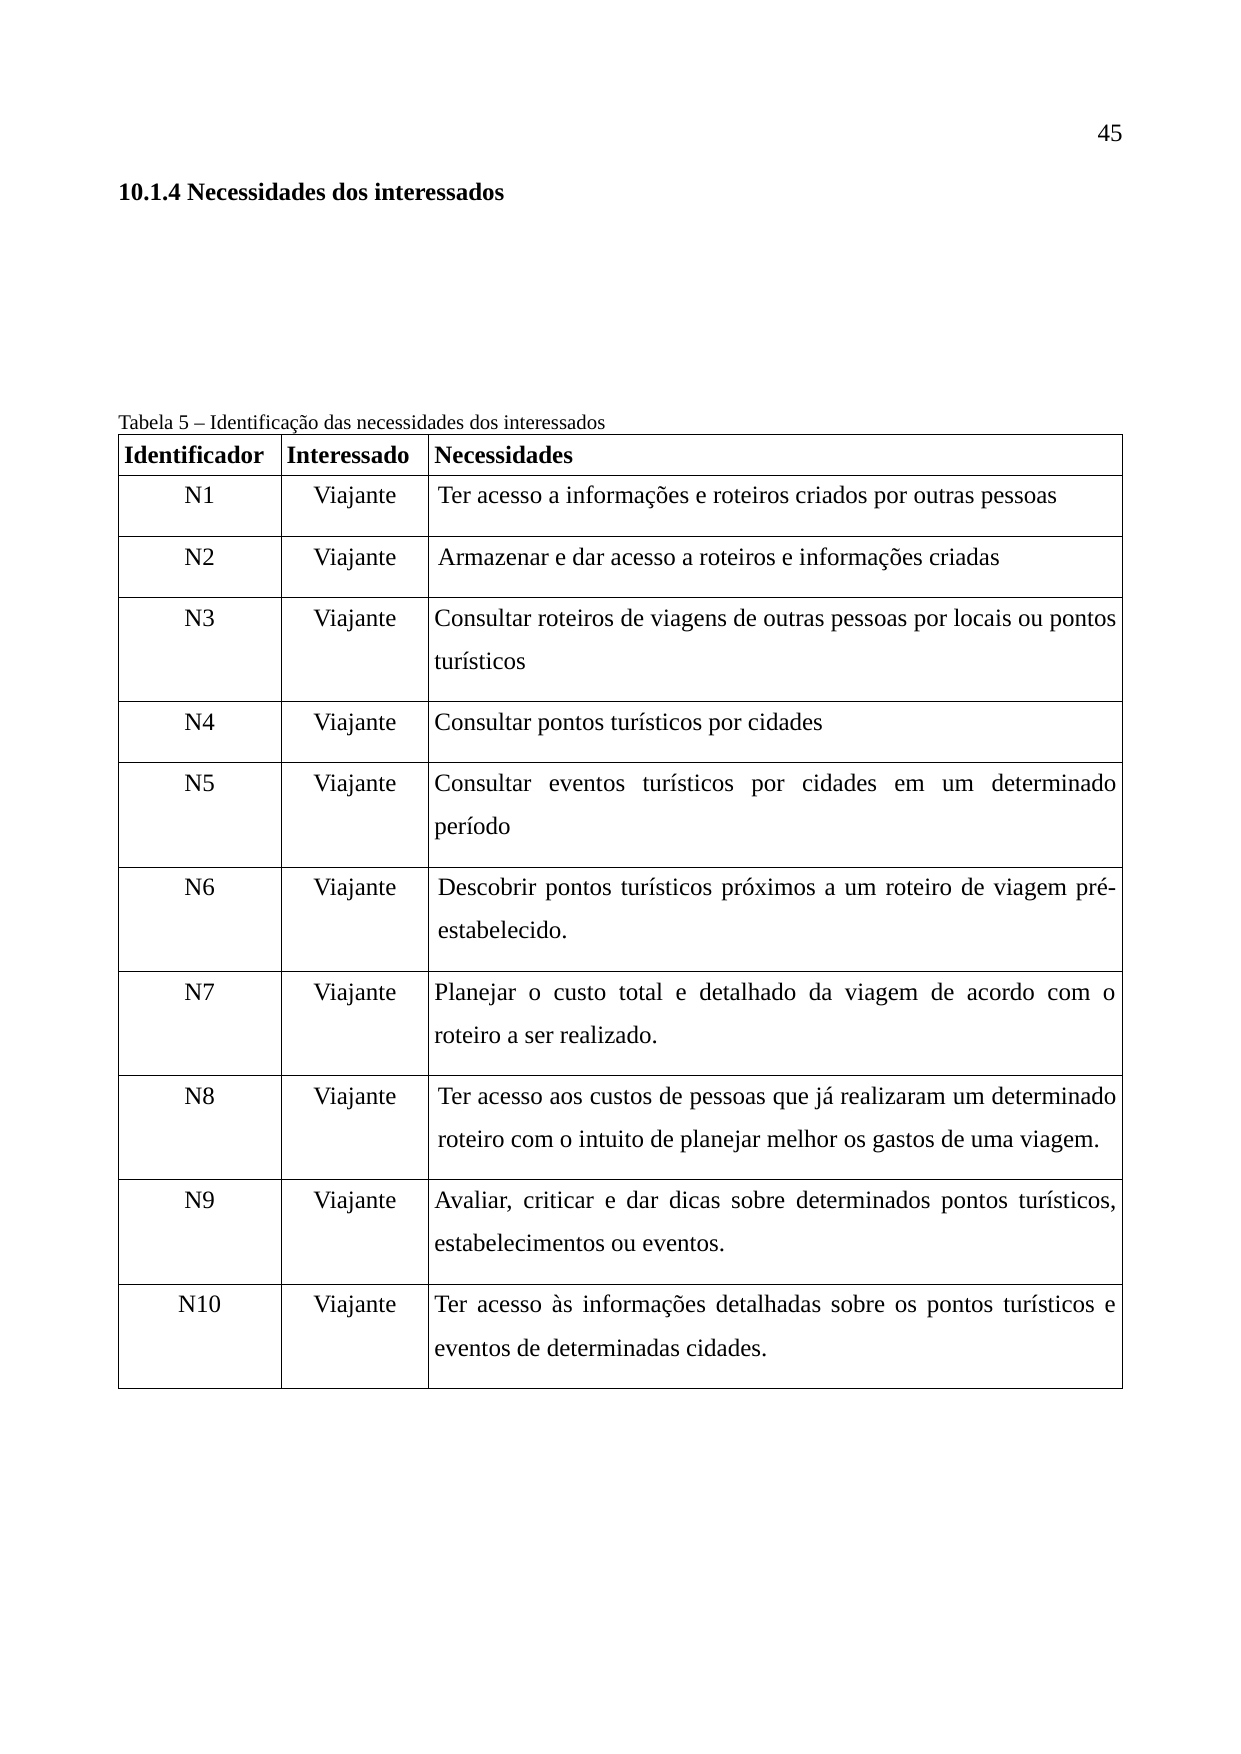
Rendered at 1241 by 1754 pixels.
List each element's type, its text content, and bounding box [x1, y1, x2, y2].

table_cell Viajante [282, 972, 428, 1075]
table_header Interessado [282, 435, 428, 474]
table_cell Viajante [282, 1180, 428, 1284]
table_header Necessidades [429, 435, 1122, 474]
table_cell Armazenar e dar acesso a roteiros e informações criadas [429, 537, 1122, 597]
table_cell N2 [119, 537, 281, 597]
table_cell N7 [119, 972, 281, 1075]
table_cell N8 [119, 1076, 281, 1179]
table_header Identificador [119, 435, 281, 474]
table_cell N10 [119, 1285, 281, 1388]
table_cell N1 [119, 476, 281, 536]
table_cell Viajante [282, 702, 428, 762]
table_cell Viajante [282, 537, 428, 597]
table_cell Consultar roteiros de viagens de outras pessoas por locais ou pontos turísticos [429, 598, 1122, 701]
table_cell N4 [119, 702, 281, 762]
table_cell N5 [119, 763, 281, 867]
table_cell Consultar pontos turísticos por cidades [429, 702, 1122, 762]
table_cell Viajante [282, 598, 428, 701]
table_cell N3 [119, 598, 281, 701]
table_cell N6 [119, 868, 281, 971]
table_cell Consultar eventos turísticos por cidades em um determinado período [429, 763, 1122, 867]
table_cell Ter acesso aos custos de pessoas que já realizaram um determinado roteiro com o intuito de planejar melhor os gastos de uma viagem. [429, 1076, 1122, 1179]
table_cell Viajante [282, 868, 428, 971]
table_cell Avaliar, criticar e dar dicas sobre determinados pontos turísticos, estabelecimentos ou eventos. [429, 1180, 1122, 1284]
table_cell Viajante [282, 763, 428, 867]
table_cell Viajante [282, 1076, 428, 1179]
table_cell Descobrir pontos turísticos próximos a um roteiro de viagem pré-estabelecido. [429, 868, 1122, 971]
subtitle Necessidades dos interessados [118, 177, 1122, 206]
table_cell Viajante [282, 1285, 428, 1388]
table_cell Ter acesso a informações e roteiros criados por outras pessoas [429, 476, 1122, 536]
table_cell N9 [119, 1180, 281, 1284]
table_cell Viajante [282, 476, 428, 536]
table_cell Planejar o custo total e detalhado da viagem de acordo com o roteiro a ser realizado. [429, 972, 1122, 1075]
table_cell Ter acesso às informações detalhadas sobre os pontos turísticos e eventos de determinadas cidades. [429, 1285, 1122, 1388]
text Tabela 5 – Identificação das necessidades dos interessados [118, 410, 1122, 434]
